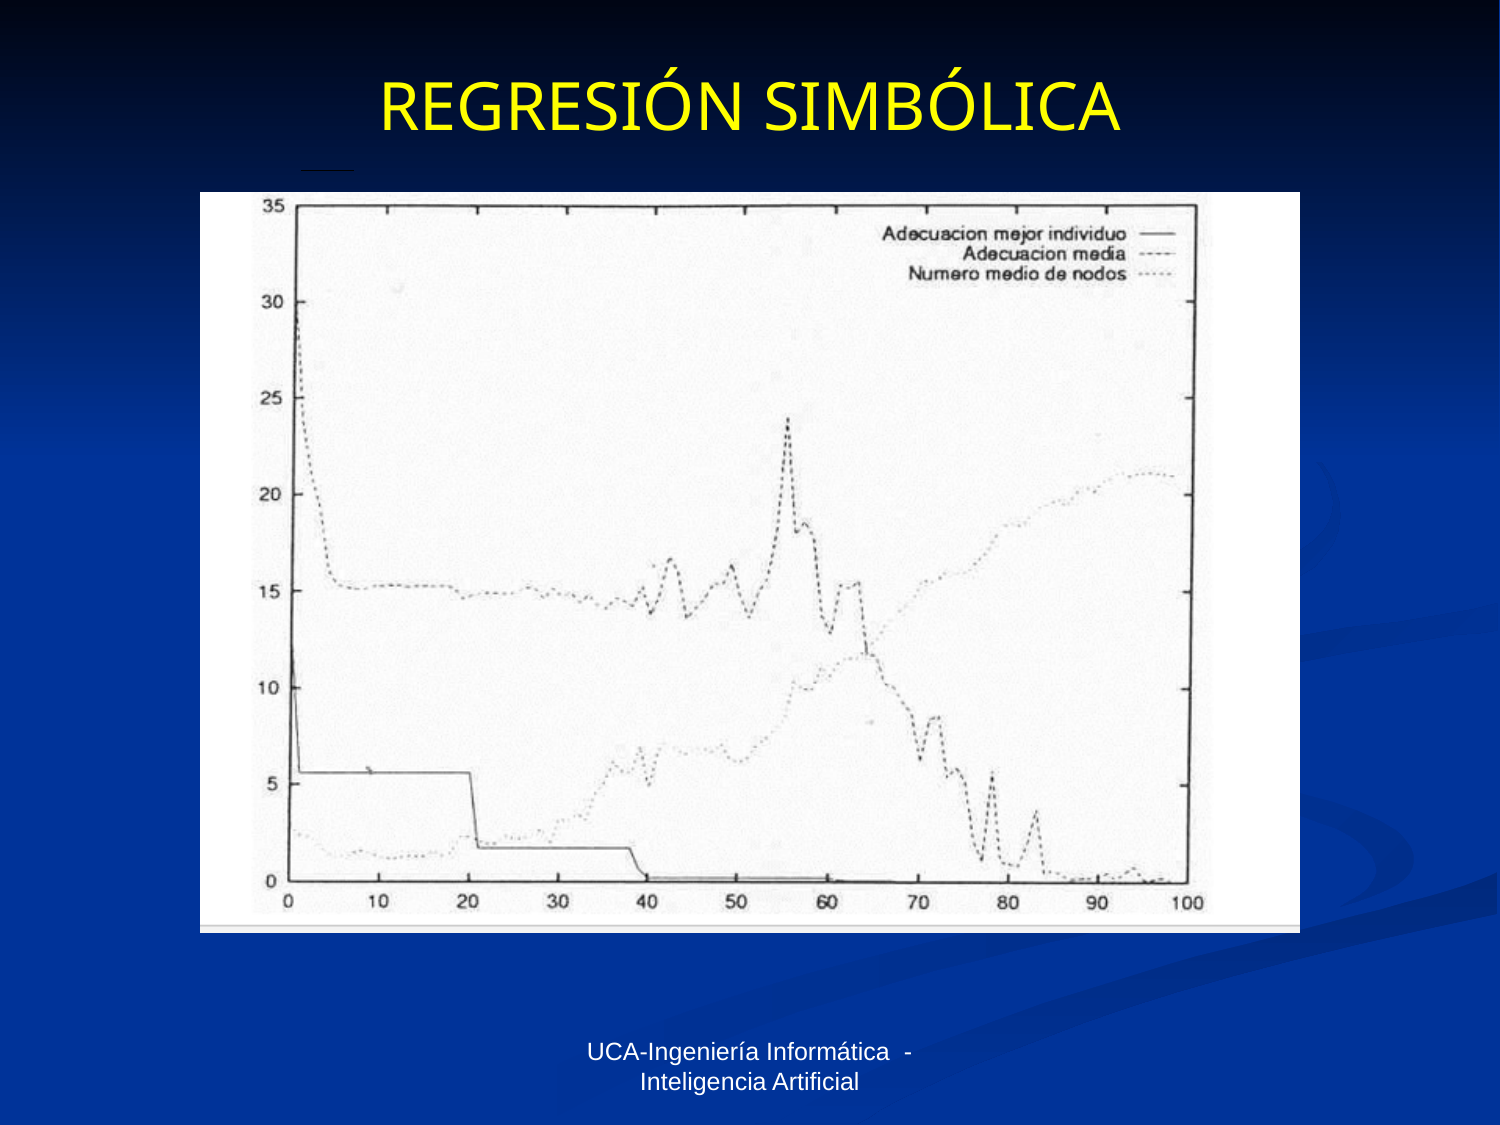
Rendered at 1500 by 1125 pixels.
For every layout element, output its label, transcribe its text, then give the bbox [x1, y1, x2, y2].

picture [200, 192, 1300, 933]
footer UCA-Ingeniería Informática - Inteligencia Artificial [512, 1025, 988, 1104]
title REGRESIÓN SIMBÓLICA [75, 45, 1425, 163]
